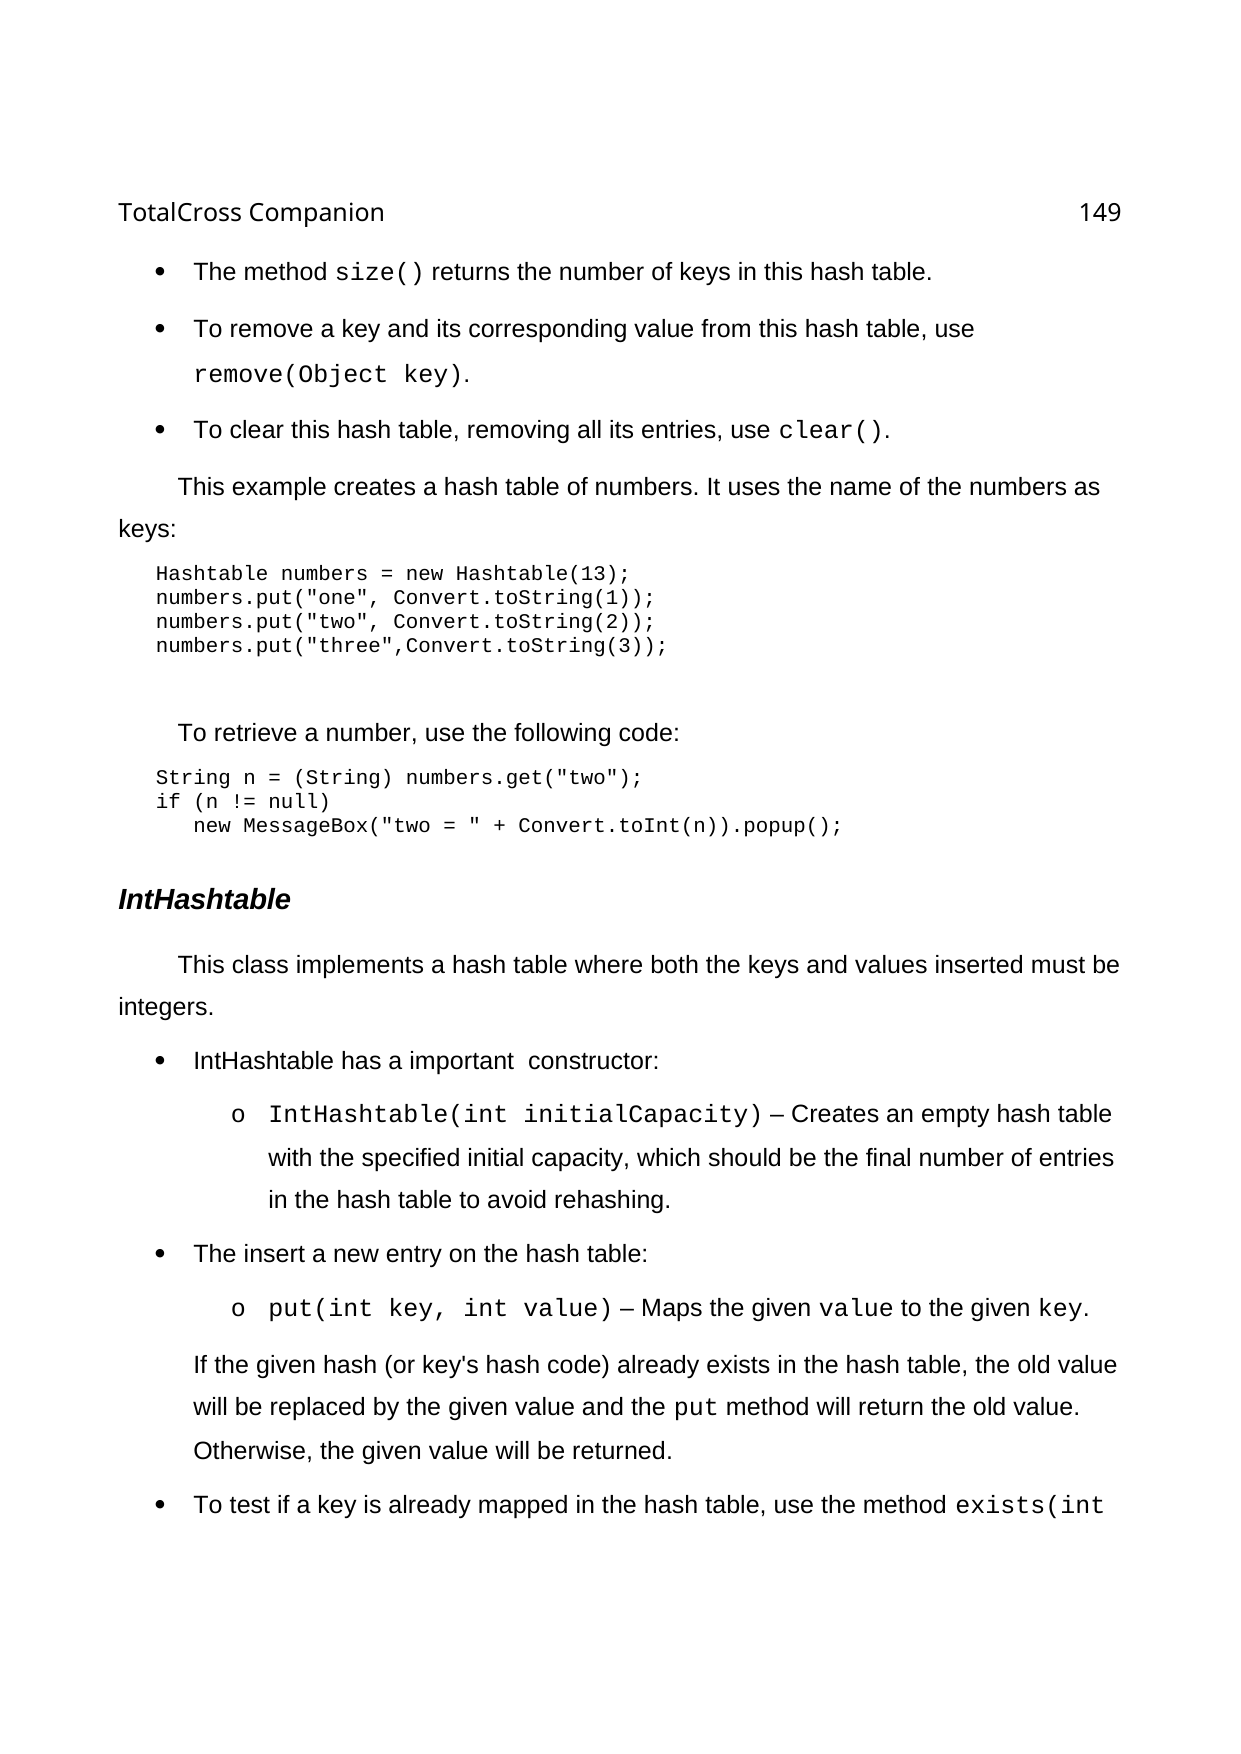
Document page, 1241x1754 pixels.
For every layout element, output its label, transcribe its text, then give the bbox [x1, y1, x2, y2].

text If the given hash (or key's hash code) already exists in the hash table, the old value will be replaced by the given value and the put method will return the old value. Otherwise, the given value will be returned. [193, 1351, 1122, 1465]
list The insert a new entry on the hash table: [156, 1240, 1122, 1268]
list To test if a key is already mapped in the hash table, use the method exists(int [156, 1491, 1122, 1521]
list To clear this hash table, removing all its entries, use clear(). [156, 416, 1122, 446]
text new MessageBox("two = " + Convert.toInt(n)).popup(); [118, 814, 1122, 838]
list The method size() returns the number of keys in this hash table. [156, 258, 1122, 288]
text This example creates a hash table of numbers. It uses the name of the numbers as keys: [118, 473, 1122, 543]
text To retrieve a number, use the following code: [118, 719, 1122, 747]
text if (n != null) [118, 791, 1122, 814]
text numbers.put("three",Convert.toString(3)); [118, 635, 1122, 659]
list IntHashtable has a important constructor: [156, 1047, 1122, 1074]
subtitle IntHashtable [118, 883, 1122, 915]
text This class implements a hash table where both the keys and values inserted must be integers. [118, 951, 1122, 1021]
text numbers.put("two", Convert.toString(2)); [118, 611, 1122, 635]
text numbers.put("one", Convert.toString(1)); [118, 587, 1122, 611]
list To remove a key and its corresponding value from this hash table, use remove(Object key). [156, 315, 1122, 389]
list IntHashtable(int initialCapacity) – Creates an empty hash table with the specified initial capacity, which should be the final number of entries in the hash table to avoid rehashing. [231, 1100, 1122, 1214]
text String n = (String) numbers.get("two"); [118, 767, 1122, 791]
text Hashtable numbers = new Hashtable(13); [118, 563, 1122, 587]
list put(int key, int value) – Maps the given value to the given key. [231, 1294, 1122, 1324]
